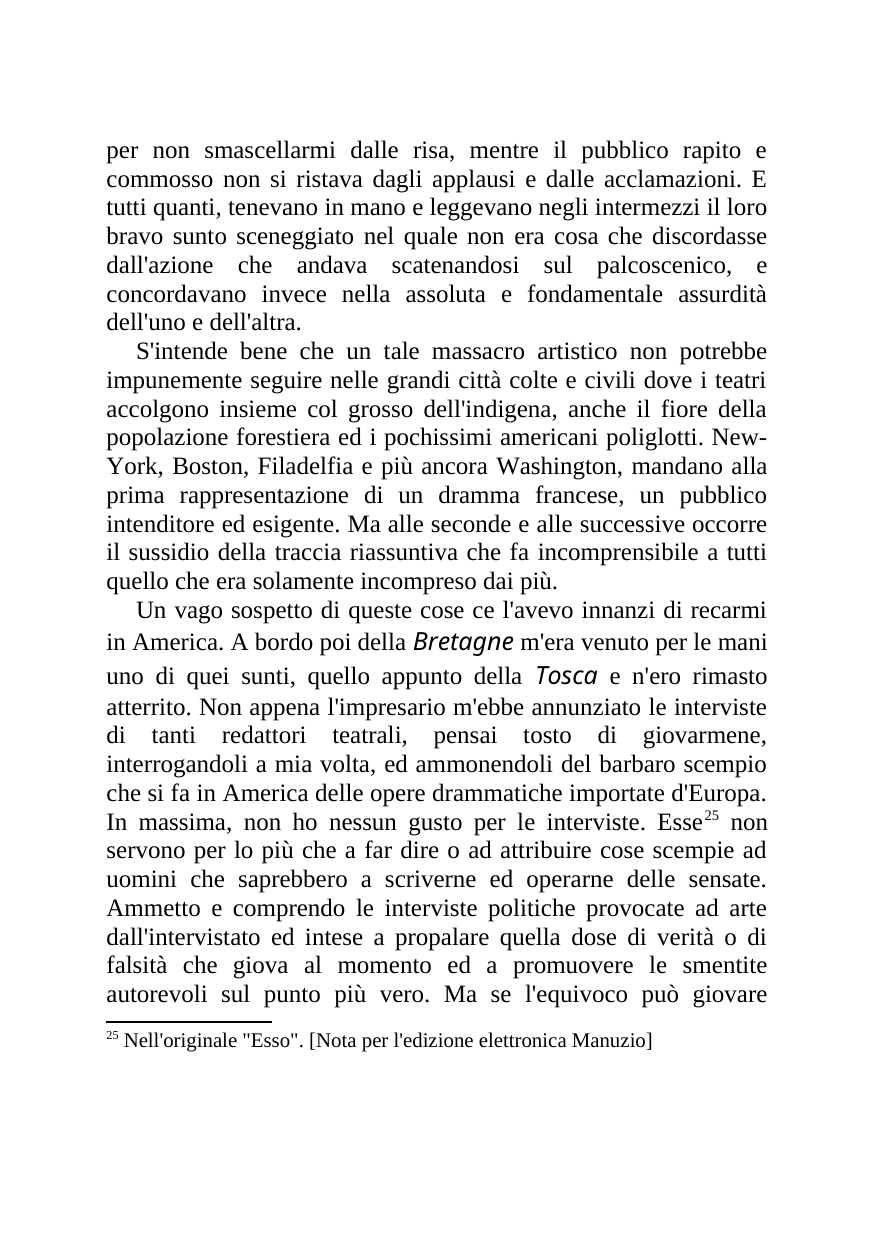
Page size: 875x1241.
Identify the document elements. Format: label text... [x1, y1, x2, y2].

text per non smascellarmi dalle risa, mentre il pubblico rapito e commosso non si ristava dagli applausi e dalle acclamazioni. E tutti quanti, tenevano in mano e leggevano negli intermezzi il loro bravo sunto sceneggiato nel quale non era cosa che discordasse dall'azione che andava scatenandosi sul palcoscenico, e concordavano invece nella assoluta e fondamentale assurdità dell'uno e dell'altra. [106, 135, 768, 336]
text Un vago sospetto di queste cose ce l'avevo innanzi di recarmi in America. A bordo poi della Bretagne m'era venuto per le mani uno di quei sunti, quello appunto della Tosca e n'ero rimasto atterrito. Non appena l'impresario m'ebbe annunziato le interviste di tanti redattori teatrali, pensai tosto di giovarmene, interrogandoli a mia volta, ed ammonendoli del barbaro scempio che si fa in America delle opere drammatiche importate d'Europa. In massima, non ho nessun gusto per le interviste. Esse non servono per lo più che a far dire o ad attribuire cose scempie ad uomini che saprebbero a scriverne ed operarne delle sensate. Ammetto e comprendo le interviste politiche provocate ad arte dall'intervistato ed intese a propalare quella dose di verità o di falsità che giova al momento ed a promuovere le smentite autorevoli sul punto più vero. Ma se l'equivoco può giovare [106, 595, 768, 1008]
text Nell'originale "Esso". [Nota per l'edizione elettronica Manuzio] [106, 1028, 768, 1052]
text S'intende bene che un tale massacro artistico non potrebbe impunemente seguire nelle grandi città colte e civili dove i teatri accolgono insieme col grosso dell'indigena, anche il fiore della popolazione forestiera ed i pochissimi americani poliglotti. New-York, Boston, Filadelfia e più ancora Washington, mandano alla prima rappresentazione di un dramma francese, un pubblico intenditore ed esigente. Ma alle seconde e alle successive occorre il sussidio della traccia riassuntiva che fa incomprensibile a tutti quello che era solamente incompreso dai più. [106, 336, 768, 595]
